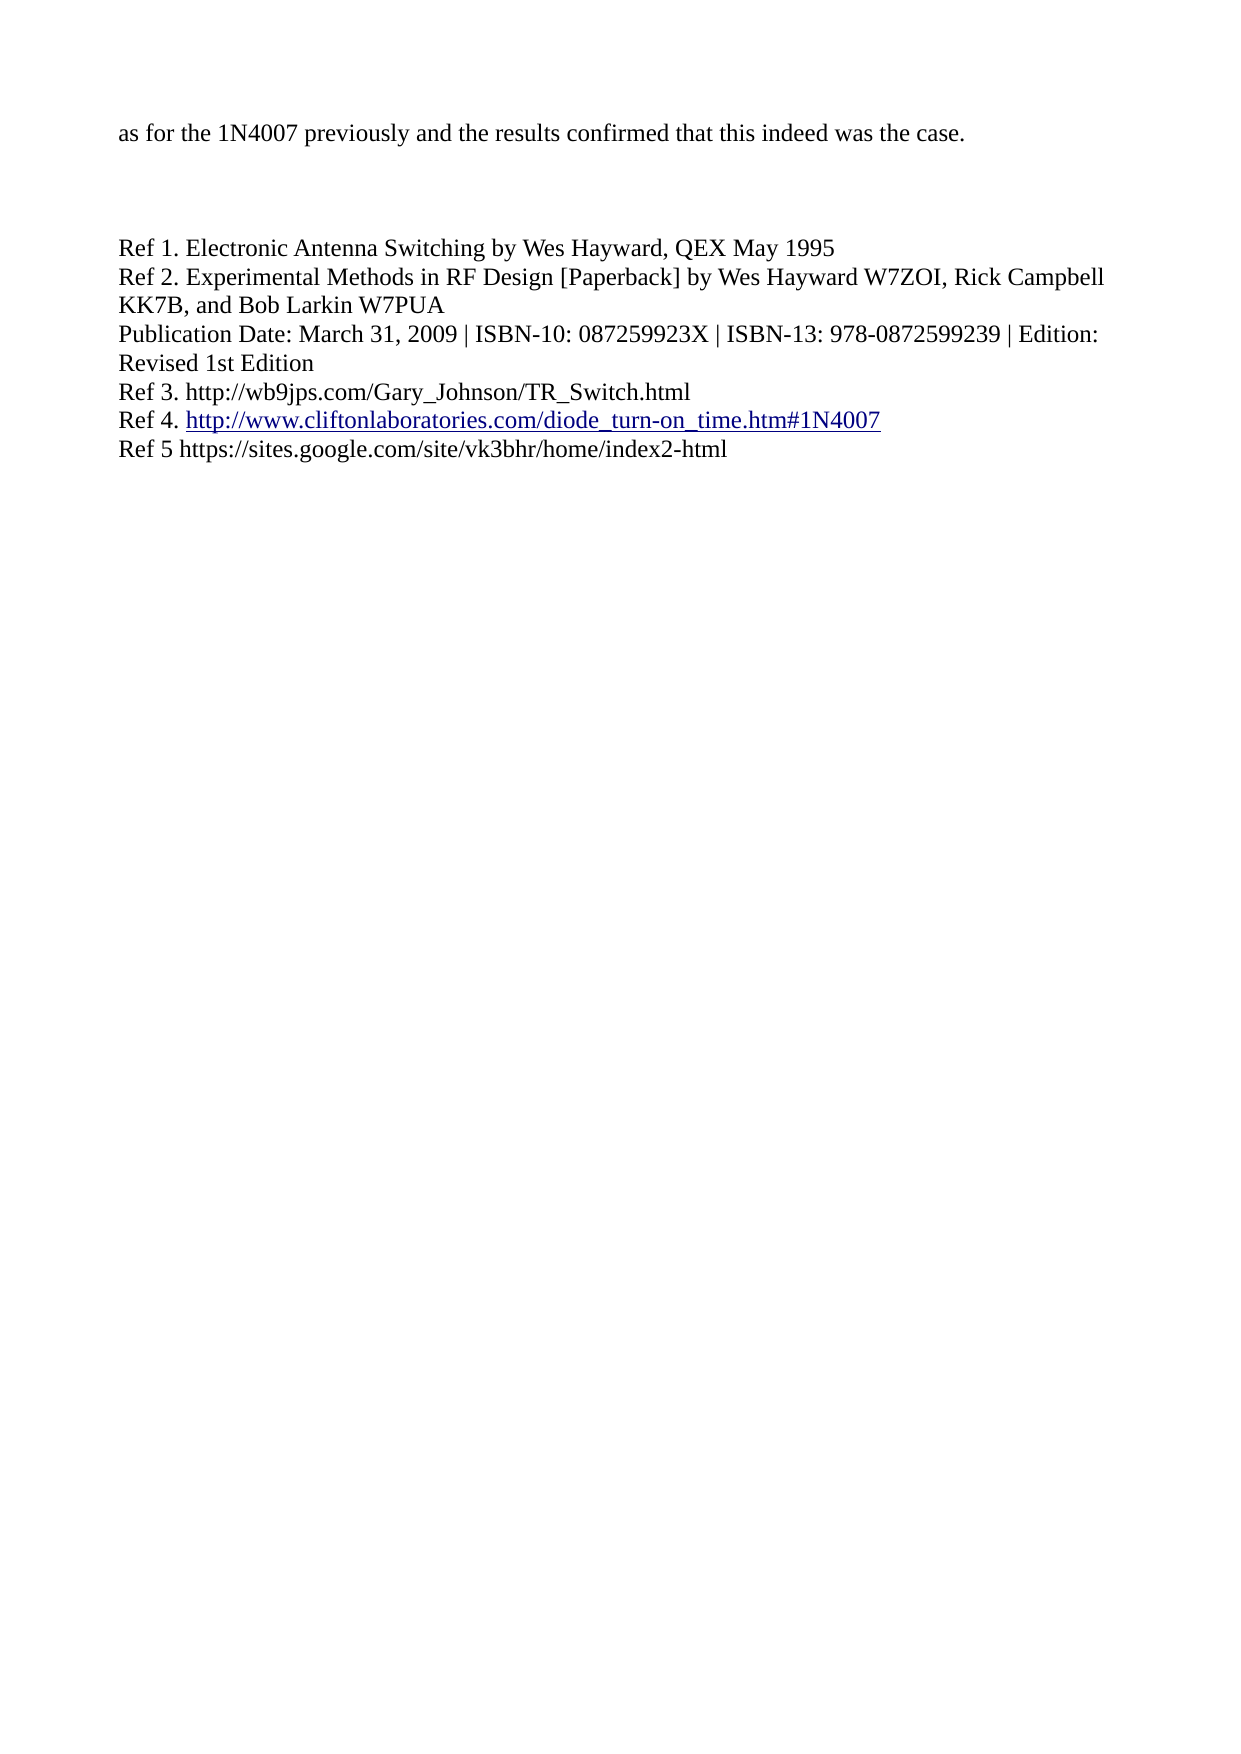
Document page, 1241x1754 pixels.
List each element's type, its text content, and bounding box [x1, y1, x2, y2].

text Ref 2. Experimental Methods in RF Design [Paperback] by Wes Hayward W7ZOI, Rick Campbell KK7B, and Bob Larkin W7PUA [118, 262, 1122, 319]
text Ref 1. Electronic Antenna Switching by Wes Hayward, QEX May 1995 [118, 233, 1122, 262]
text as for the 1N4007 previously and the results confirmed that this indeed was the case. [118, 118, 1122, 147]
text Ref 5 https://sites.google.com/site/vk3bhr/home/index2-html [118, 434, 1122, 463]
text Ref 3. http://wb9jps.com/Gary_Johnson/TR_Switch.html [118, 377, 1122, 406]
text Publication Date: March 31, 2009 | ISBN-10: 087259923X | ISBN-13: 978-0872599239 | Edition: Revised 1st Edition [118, 319, 1122, 377]
text Ref 4. http://www.cliftonlaboratories.com/diode_turn-on_time.htm#1N4007 [118, 406, 1122, 434]
